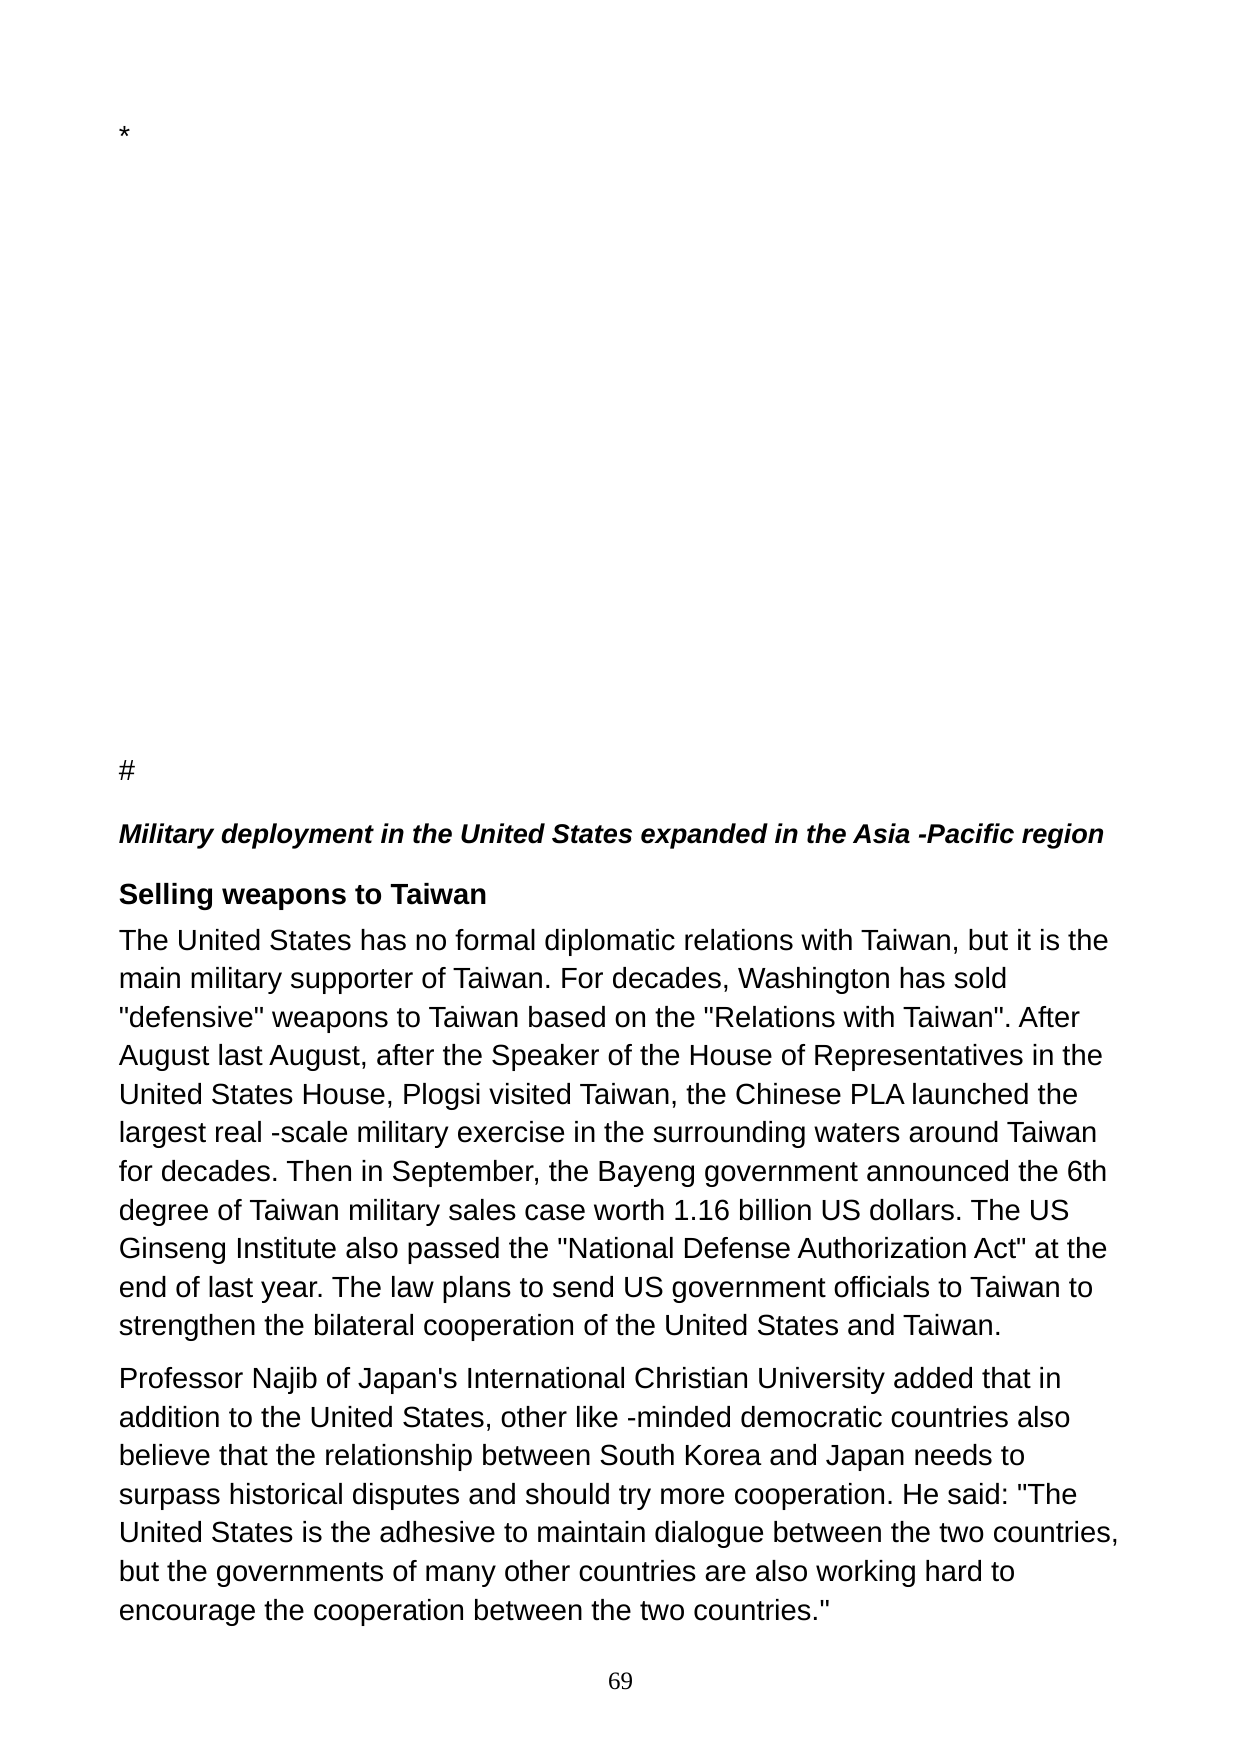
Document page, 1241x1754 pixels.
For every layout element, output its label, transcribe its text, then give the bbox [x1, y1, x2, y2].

subtitle Selling weapons to Taiwan [118, 877, 1122, 910]
subtitle Military deployment in the United States expanded in the Asia -Pacific region [118, 818, 1122, 849]
text * # [118, 118, 1122, 786]
text The United States has no formal diplomatic relations with Taiwan, but it is the main military supporter of Taiwan. For decades, Washington has sold "defensive" weapons to Taiwan based on the "Relations with Taiwan". After August last August, after the Speaker of the House of Representatives in the United States House, Plogsi visited Taiwan, the Chinese PLA launched the largest real -scale military exercise in the surrounding waters around Taiwan for decades. Then in September, the Bayeng government announced the 6th degree of Taiwan military sales case worth 1.16 billion US dollars. The US Ginseng Institute also passed the "National Defense Authorization Act" at the end of last year. The law plans to send US government officials to Taiwan to strengthen the bilateral cooperation of the United States and Taiwan. [118, 923, 1122, 1342]
text Professor Najib of Japan's International Christian University added that in addition to the United States, other like -minded democratic countries also believe that the relationship between South Korea and Japan needs to surpass historical disputes and should try more cooperation. He said: "The United States is the adhesive to maintain dialogue between the two countries, but the governments of many other countries are also working hard to encourage the cooperation between the two countries." [118, 1361, 1122, 1626]
